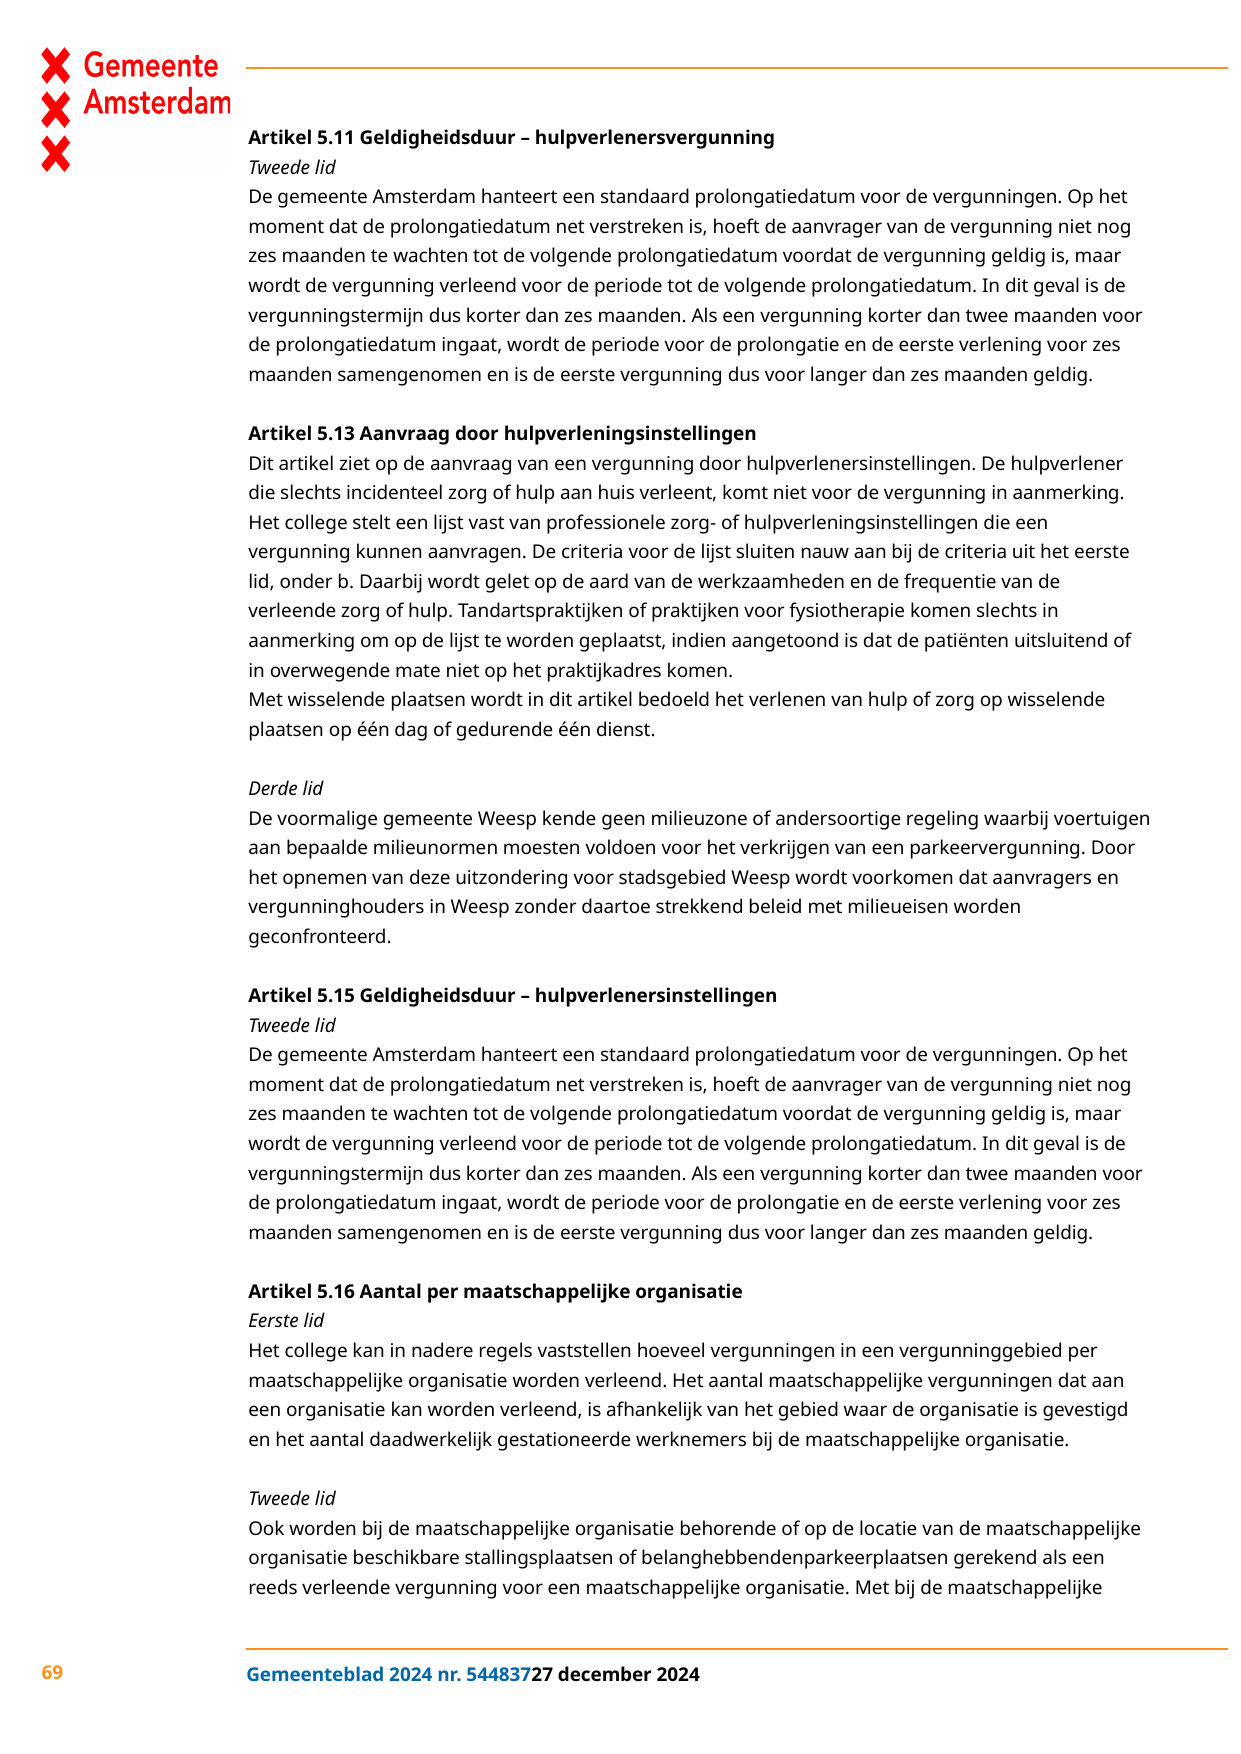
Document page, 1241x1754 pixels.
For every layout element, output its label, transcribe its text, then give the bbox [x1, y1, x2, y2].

text De gemeente Amsterdam hanteert een standaard prolongatiedatum voor de vergunningen. Op het moment dat de prolongatiedatum net verstreken is, hoeft de aanvrager van de vergunning niet nog zes maanden te wachten tot de volgende prolongatiedatum voordat de vergunning geldig is, maar wordt de vergunning verleend voor de periode tot de volgende prolongatiedatum. In dit geval is de vergunningstermijn dus korter dan zes maanden. Als een vergunning korter dan twee maanden voor de prolongatiedatum ingaat, wordt de periode voor de prolongatie en de eerste verlening voor zes maanden samengenomen en is de eerste vergunning dus voor langer dan zes maanden geldig. [248, 183, 1152, 387]
text Met wisselende plaatsen wordt in dit artikel bedoeld het verlenen van hulp of zorg op wisselende plaatsen op één dag of gedurende één dienst. [248, 686, 1152, 742]
text Artikel 5.11 Geldigheidsduur – hulpverlenersvergunning [248, 124, 1152, 150]
text Tweede lid [248, 1485, 1152, 1511]
text De voormalige gemeente Weesp kende geen milieuzone of andersoortige regeling waarbij voertuigen aan bepaalde milieunormen moesten voldoen voor het verkrijgen van een parkeervergunning. Door het opnemen van deze uitzondering voor stadsgebied Weesp wordt voorkomen dat aanvragers en vergunninghouders in Weesp zonder daartoe strekkend beleid met milieueisen worden geconfronteerd. [248, 805, 1152, 949]
text Eerste lid [248, 1308, 1152, 1333]
text Artikel 5.13 Aanvraag door hulpverleningsinstellingen [248, 420, 1152, 446]
text Artikel 5.15 Geldigheidsduur – hulpverlenersinstellingen [248, 982, 1152, 1008]
text Derde lid [248, 775, 1152, 801]
picture [41, 47, 231, 172]
text Tweede lid [248, 154, 1152, 180]
text Artikel 5.16 Aantal per maatschappelijke organisatie [248, 1278, 1152, 1304]
text Ook worden bij de maatschappelijke organisatie behorende of op de locatie van de maatschappelijke organisatie beschikbare stallingsplaatsen of belanghebbendenparkeerplaatsen gerekend als een reeds verleende vergunning voor een maatschappelijke organisatie. Met bij de maatschappelijke [248, 1515, 1152, 1600]
text Het college kan in nadere regels vaststellen hoeveel vergunningen in een vergunninggebied per maatschappelijke organisatie worden verleend. Het aantal maatschappelijke vergunningen dat aan een organisatie kan worden verleend, is afhankelijk van het gebied waar de organisatie is gevestigd en het aantal daadwerkelijk gestationeerde werknemers bij de maatschappelijke organisatie. [248, 1337, 1152, 1452]
text Tweede lid [248, 1012, 1152, 1038]
text Dit artikel ziet op de aanvraag van een vergunning door hulpverlenersinstellingen. De hulpverlener die slechts incidenteel zorg of hulp aan huis verleent, komt niet voor de vergunning in aanmerking. Het college stelt een lijst vast van professionele zorg- of hulpverleningsinstellingen die een vergunning kunnen aanvragen. De criteria voor de lijst sluiten nauw aan bij de criteria uit het eerste lid, onder b. Daarbij wordt gelet op de aard van de werkzaamheden en de frequentie van de verleende zorg of hulp. Tandartspraktijken of praktijken voor fysiotherapie komen slechts in aanmerking om op de lijst te worden geplaatst, indien aangetoond is dat de patiënten uitsluitend of in overwegende mate niet op het praktijkadres komen. [248, 450, 1152, 683]
text De gemeente Amsterdam hanteert een standaard prolongatiedatum voor de vergunningen. Op het moment dat de prolongatiedatum net verstreken is, hoeft de aanvrager van de vergunning niet nog zes maanden te wachten tot de volgende prolongatiedatum voordat de vergunning geldig is, maar wordt de vergunning verleend voor de periode tot de volgende prolongatiedatum. In dit geval is de vergunningstermijn dus korter dan zes maanden. Als een vergunning korter dan twee maanden voor de prolongatiedatum ingaat, wordt de periode voor de prolongatie en de eerste verlening voor zes maanden samengenomen en is de eerste vergunning dus voor langer dan zes maanden geldig. [248, 1041, 1152, 1245]
